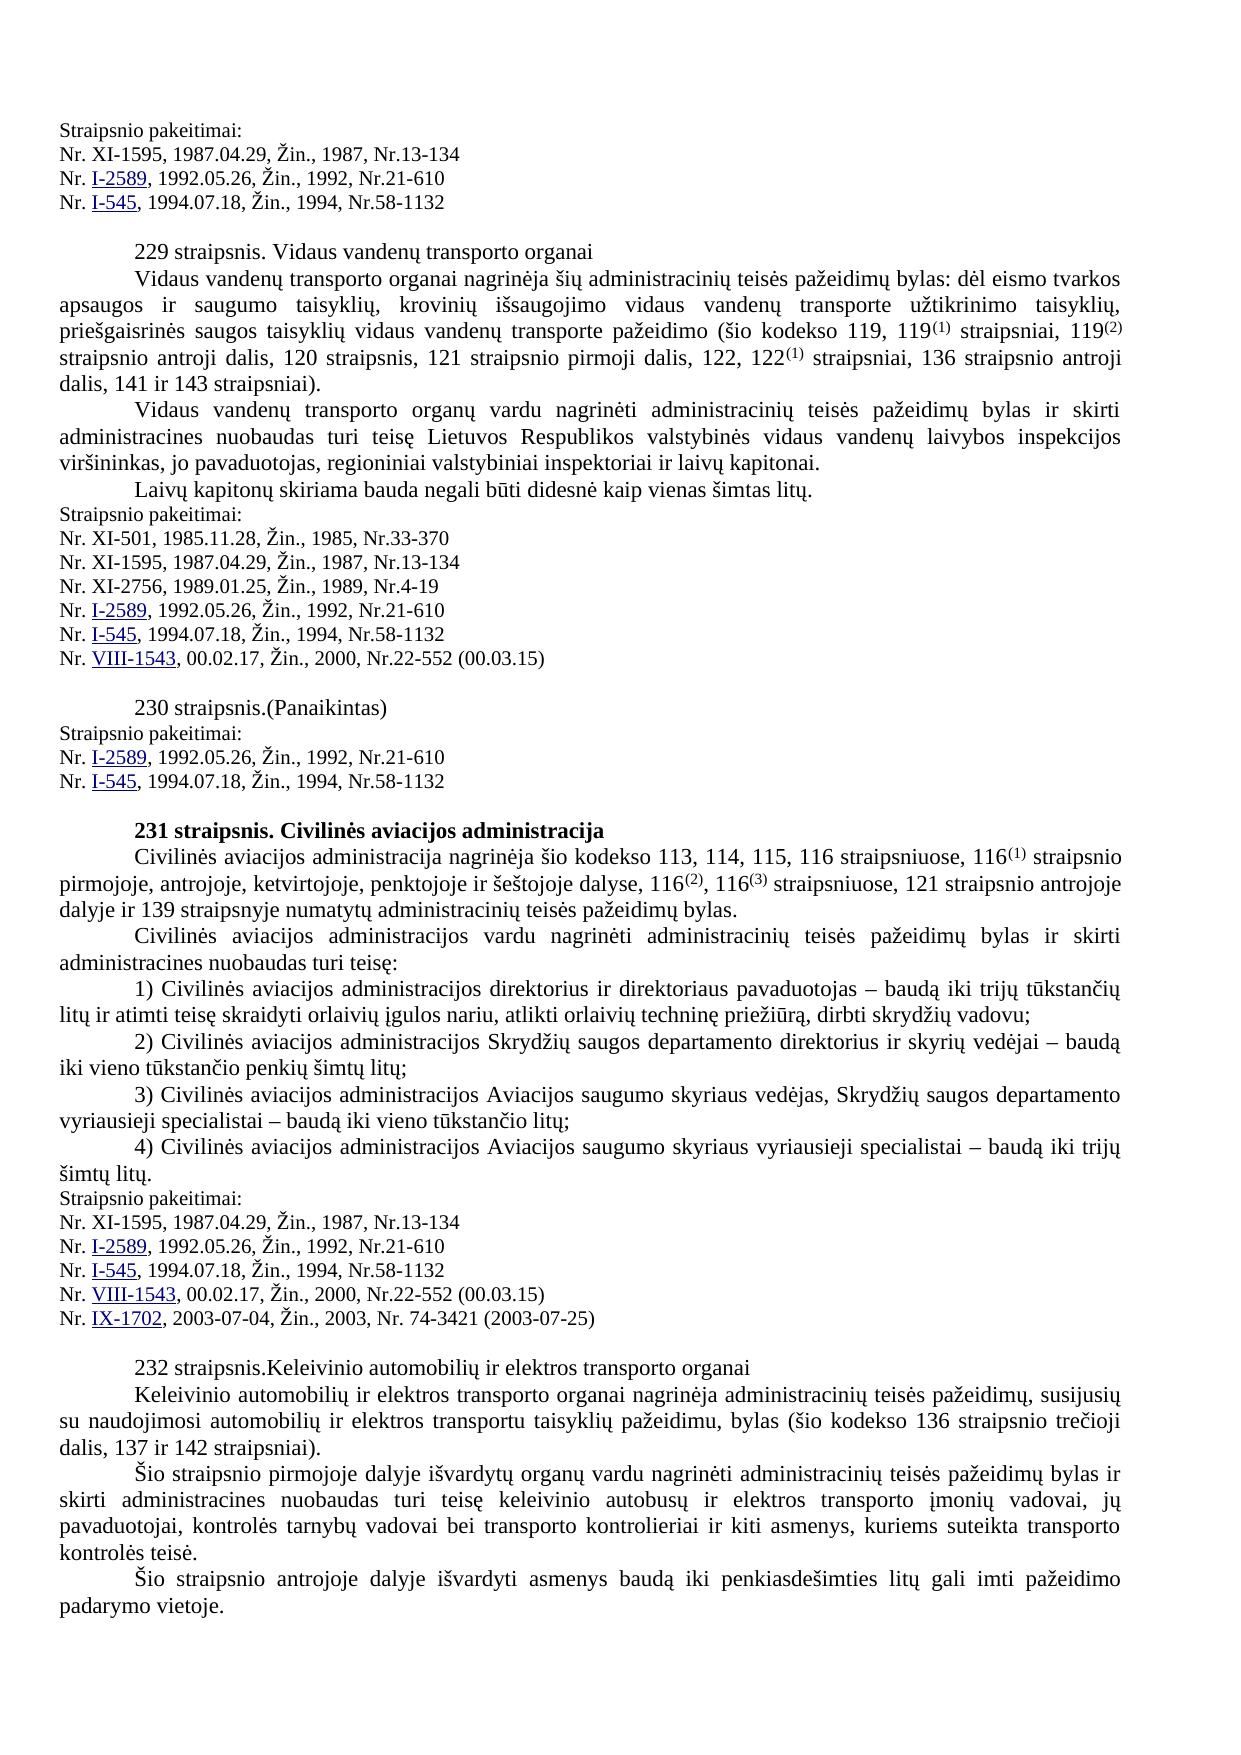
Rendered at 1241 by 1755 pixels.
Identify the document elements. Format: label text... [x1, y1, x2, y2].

text Nr. XI-1595, 1987.04.29, Žin., 1987, Nr.13-134 [59, 550, 1122, 574]
text Nr. IX-1702, 2003-07-04, Žin., 2003, Nr. 74-3421 (2003-07-25) [59, 1306, 1122, 1330]
text 1) Civilinės aviacijos administracijos direktorius ir direktoriaus pavaduotojas – baudą iki trijų tūkstančių litų ir atimti teisę skraidyti orlaivių įgulos nariu, atlikti orlaivių techninę priežiūrą, dirbti skrydžių vadovu; [59, 975, 1122, 1028]
text Vidaus vandenų transporto organų vardu nagrinėti administracinių teisės pažeidimų bylas ir skirti administracines nuobaudas turi teisę Lietuvos Respublikos valstybinės vidaus vandenų laivybos inspekcijos viršininkas, jo pavaduotojas, regioniniai valstybiniai inspektoriai ir laivų kapitonai. [59, 397, 1122, 476]
text Nr. I-545, 1994.07.18, Žin., 1994, Nr.58-1132 [59, 622, 1122, 646]
text 231 straipsnis. Civilinės aviacijos administracija [59, 817, 1122, 843]
text Straipsnio pakeitimai: [59, 502, 1122, 526]
text Civilinės aviacijos administracijos vardu nagrinėti administracinių teisės pažeidimų bylas ir skirti administracines nuobaudas turi teisę: [59, 922, 1122, 975]
text Nr. XI-501, 1985.11.28, Žin., 1985, Nr.33-370 [59, 526, 1122, 550]
text Nr. I-2589, 1992.05.26, Žin., 1992, Nr.21-610 [59, 745, 1122, 769]
text Šio straipsnio pirmojoje dalyje išvardytų organų vardu nagrinėti administracinių teisės pažeidimų bylas ir skirti administracines nuobaudas turi teisę keleivinio autobusų ir elektros transporto įmonių vadovai, jų pavaduotojai, kontrolės tarnybų vadovai bei transporto kontrolieriai ir kiti asmenys, kuriems suteikta transporto kontrolės teisė. [59, 1460, 1122, 1565]
text 229 straipsnis. Vidaus vandenų transporto organai [59, 238, 1122, 265]
text 2) Civilinės aviacijos administracijos Skrydžių saugos departamento direktorius ir skyrių vedėjai – baudą iki vieno tūkstančio penkių šimtų litų; [59, 1028, 1122, 1081]
text Straipsnio pakeitimai: [59, 1186, 1122, 1210]
text Nr. VIII-1543, 00.02.17, Žin., 2000, Nr.22-552 (00.03.15) [59, 646, 1122, 670]
text Nr. I-2589, 1992.05.26, Žin., 1992, Nr.21-610 [59, 166, 1122, 190]
text 230 straipsnis.(Panaikintas) [59, 694, 1122, 721]
text Nr. I-2589, 1992.05.26, Žin., 1992, Nr.21-610 [59, 598, 1122, 622]
text Vidaus vandenų transporto organai nagrinėja šių administracinių teisės pažeidimų bylas: dėl eismo tvarkos apsaugos ir saugumo taisyklių, krovinių išsaugojimo vidaus vandenų transporte užtikrinimo taisyklių, priešgaisrinės saugos taisyklių vidaus vandenų transporte pažeidimo (šio kodekso 119, 119(1) straipsniai, 119(2) straipsnio antroji dalis, 120 straipsnis, 121 straipsnio pirmoji dalis, 122, 122(1) straipsniai, 136 straipsnio antroji dalis, 141 ir 143 straipsniai). [59, 265, 1122, 397]
text Keleivinio automobilių ir elektros transporto organai nagrinėja administracinių teisės pažeidimų, susijusių su naudojimosi automobilių ir elektros transportu taisyklių pažeidimu, bylas (šio kodekso 136 straipsnio trečioji dalis, 137 ir 142 straipsniai). [59, 1381, 1122, 1460]
text 3) Civilinės aviacijos administracijos Aviacijos saugumo skyriaus vedėjas, Skrydžių saugos departamento vyriausieji specialistai – baudą iki vieno tūkstančio litų; [59, 1081, 1122, 1133]
text Nr. I-545, 1994.07.18, Žin., 1994, Nr.58-1132 [59, 190, 1122, 214]
text Laivų kapitonų skiriama bauda negali būti didesnė kaip vienas šimtas litų. [59, 476, 1122, 502]
text 4) Civilinės aviacijos administracijos Aviacijos saugumo skyriaus vyriausieji specialistai – baudą iki trijų šimtų litų. [59, 1133, 1122, 1186]
text Nr. I-545, 1994.07.18, Žin., 1994, Nr.58-1132 [59, 1258, 1122, 1282]
text Straipsnio pakeitimai: [59, 721, 1122, 745]
text Nr. XI-2756, 1989.01.25, Žin., 1989, Nr.4-19 [59, 574, 1122, 598]
text Nr. I-2589, 1992.05.26, Žin., 1992, Nr.21-610 [59, 1234, 1122, 1258]
text Nr. XI-1595, 1987.04.29, Žin., 1987, Nr.13-134 [59, 1210, 1122, 1234]
text Nr. VIII-1543, 00.02.17, Žin., 2000, Nr.22-552 (00.03.15) [59, 1282, 1122, 1306]
text Straipsnio pakeitimai: [59, 118, 1122, 142]
text Nr. XI-1595, 1987.04.29, Žin., 1987, Nr.13-134 [59, 142, 1122, 166]
text Nr. I-545, 1994.07.18, Žin., 1994, Nr.58-1132 [59, 769, 1122, 793]
text 232 straipsnis.Keleivinio automobilių ir elektros transporto organai [59, 1354, 1122, 1381]
text Šio straipsnio antrojoje dalyje išvardyti asmenys baudą iki penkiasdešimties litų gali imti pažeidimo padarymo vietoje. [59, 1565, 1122, 1618]
text Civilinės aviacijos administracija nagrinėja šio kodekso 113, 114, 115, 116 straipsniuose, 116(1) straipsnio pirmojoje, antrojoje, ketvirtojoje, penktojoje ir šeštojoje dalyse, 116(2), 116(3) straipsniuose, 121 straipsnio antrojoje dalyje ir 139 straipsnyje numatytų administracinių teisės pažeidimų bylas. [59, 843, 1122, 922]
